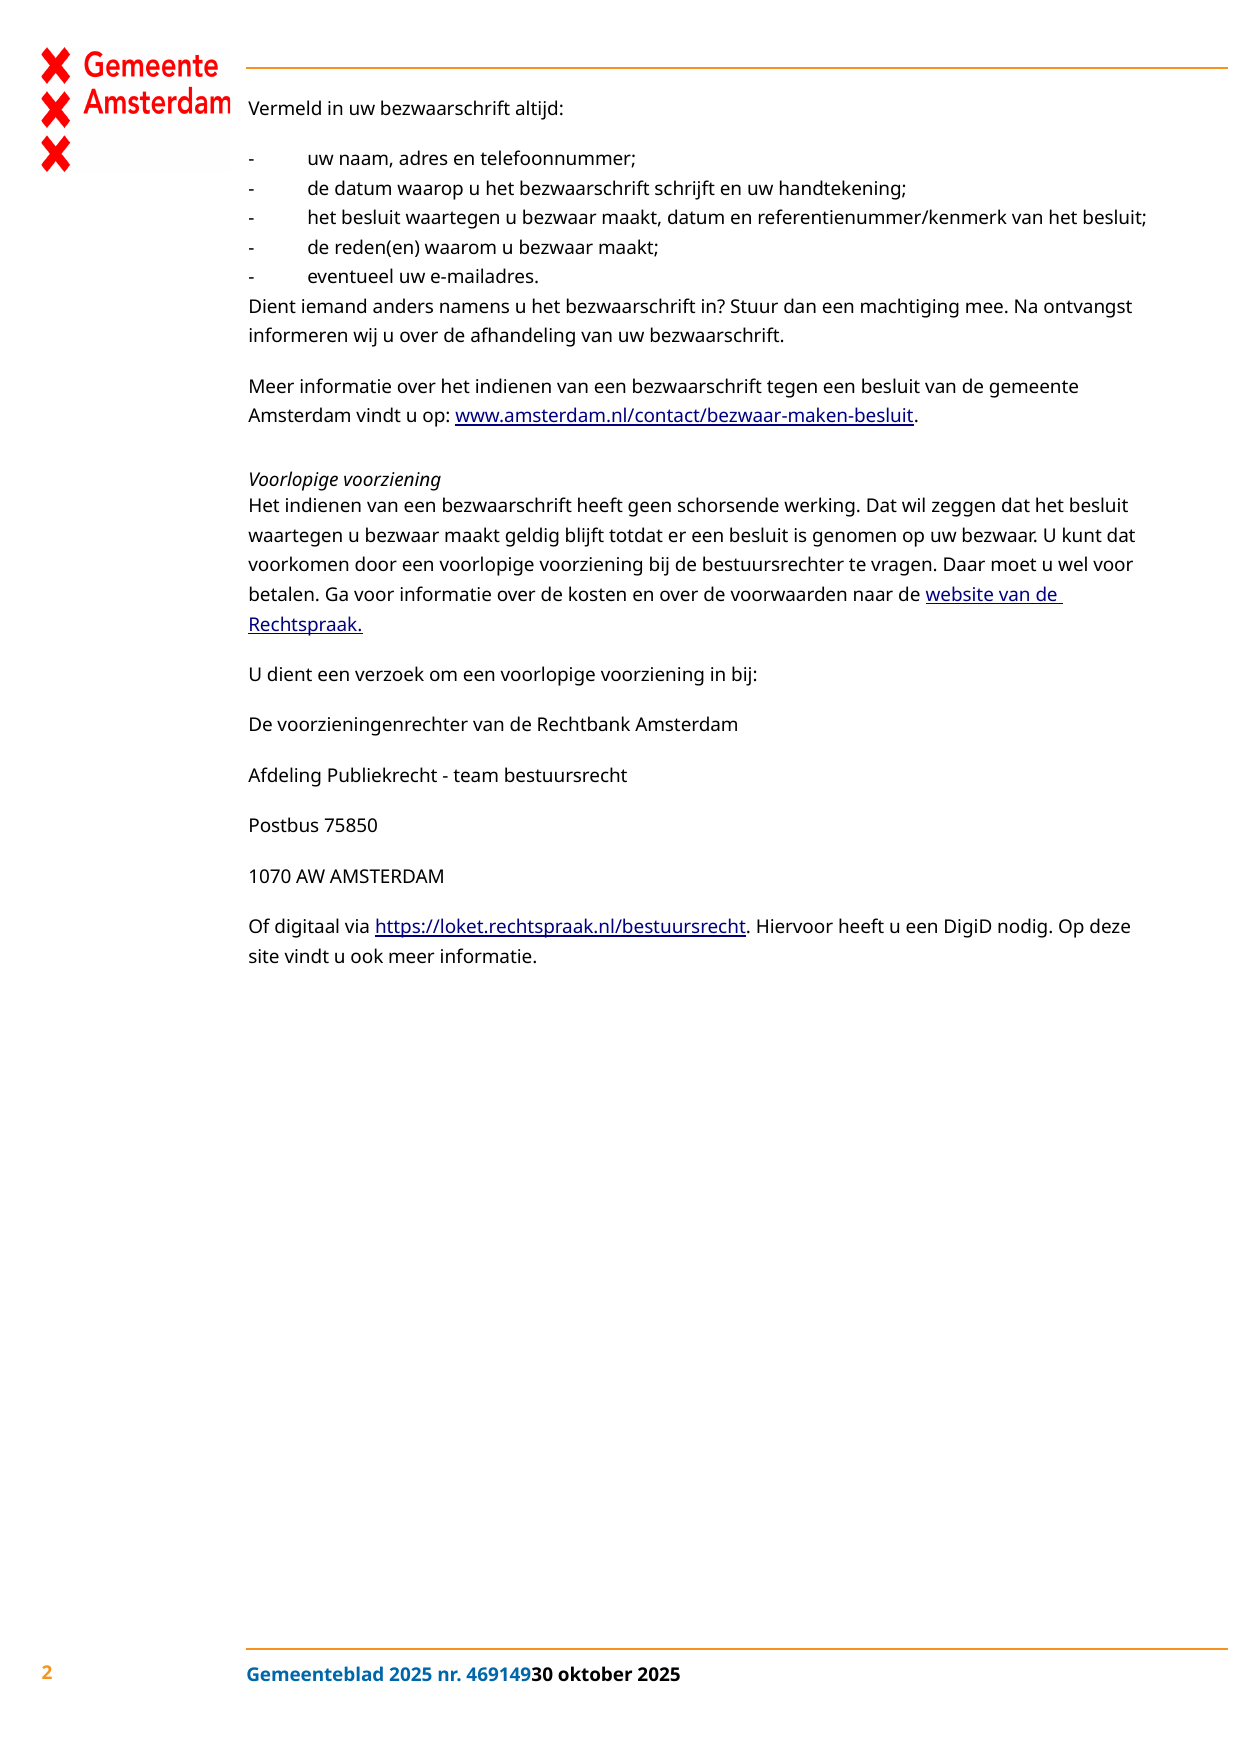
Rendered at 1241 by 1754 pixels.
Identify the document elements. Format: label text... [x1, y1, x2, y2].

list uw naam, adres en telefoonnummer; [248, 145, 1152, 171]
text Of digitaal via https://loket.rechtspraak.nl/bestuursrecht. Hiervoor heeft u een DigiD nodig. Op deze site vindt u ook meer informatie. [248, 913, 1152, 968]
text Meer informatie over het indienen van een bezwaarschrift tegen een besluit van de gemeente Amsterdam vindt u op: www.amsterdam.nl/contact/bezwaar-maken-besluit. [248, 373, 1152, 428]
picture [41, 47, 231, 172]
text Dient iemand anders namens u het bezwaarschrift in? Stuur dan een machtiging mee. Na ontvangst informeren wij u over de afhandeling van uw bezwaarschrift. [248, 293, 1152, 348]
list eventueel uw e-mailadres. [248, 263, 1152, 289]
list de datum waarop u het bezwaarschrift schrijft en uw handtekening; [248, 175, 1152, 201]
text De voorzieningenrechter van de Rechtbank Amsterdam [248, 712, 1152, 737]
text Afdeling Publiekrecht - team bestuursrecht [248, 762, 1152, 788]
text 1070 AW AMSTERDAM [248, 863, 1152, 888]
list het besluit waartegen u bezwaar maakt, datum en referentienummer/kenmerk van het besluit; [248, 204, 1152, 230]
text Voorlopige voorziening [248, 467, 1152, 492]
text Postbus 75850 [248, 812, 1152, 838]
list de reden(en) waarom u bezwaar maakt; [248, 234, 1152, 260]
text U dient een verzoek om een voorlopige voorziening in bij: [248, 661, 1152, 687]
text Vermeld in uw bezwaarschrift altijd: [248, 95, 1152, 121]
text Het indienen van een bezwaarschrift heeft geen schorsende werking. Dat wil zeggen dat het besluit waartegen u bezwaar maakt geldig blijft totdat er een besluit is genomen op uw bezwaar. U kunt dat voorkomen door een voorlopige voorziening bij de bestuursrechter te vragen. Daar moet u wel voor betalen. Ga voor informatie over de kosten en over de voorwaarden naar de website van de Rechtspraak. [248, 492, 1152, 636]
